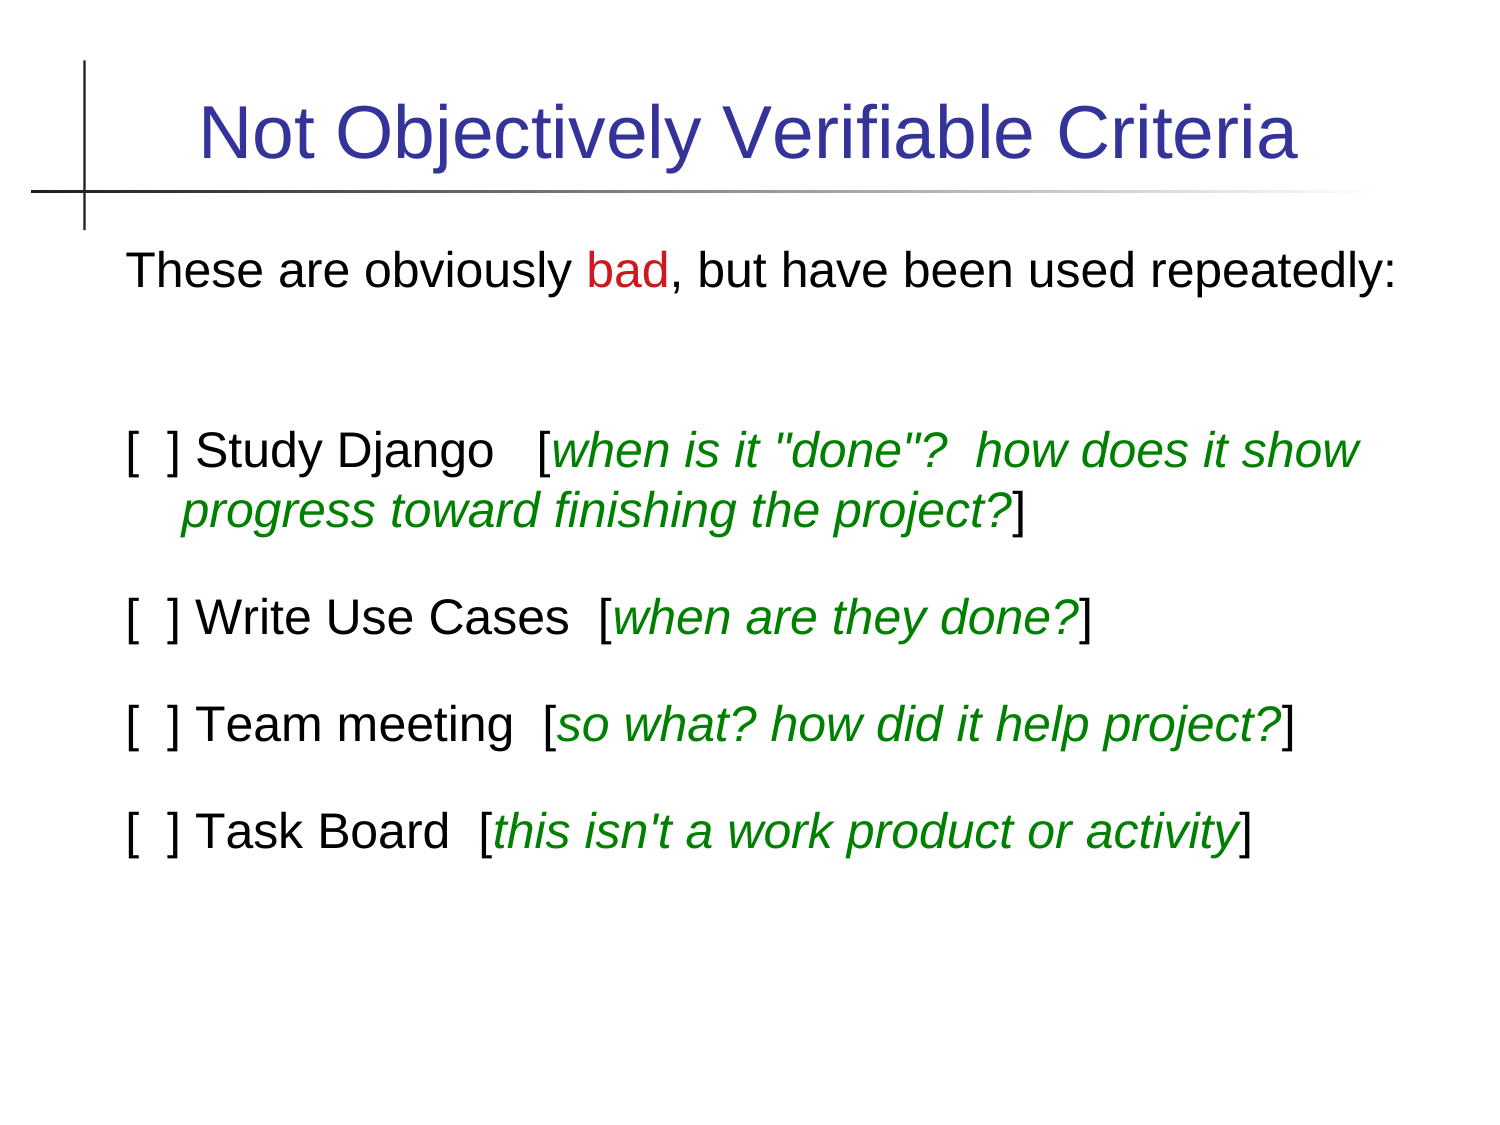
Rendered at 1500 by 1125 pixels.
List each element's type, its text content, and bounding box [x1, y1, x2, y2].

list These are obviously bad, but have been used repeatedly: [ ] Study Django [when is it "done"? how does it show progress toward finishing the project?] [ ] Write Use Cases [when are they done?] [ ] Team meeting [so what? how did it help project?] [ ] Task Board [this isn't a work product or activity] [110, 229, 1441, 1036]
title Not Objectively Verifiable Criteria [100, 42, 1397, 182]
